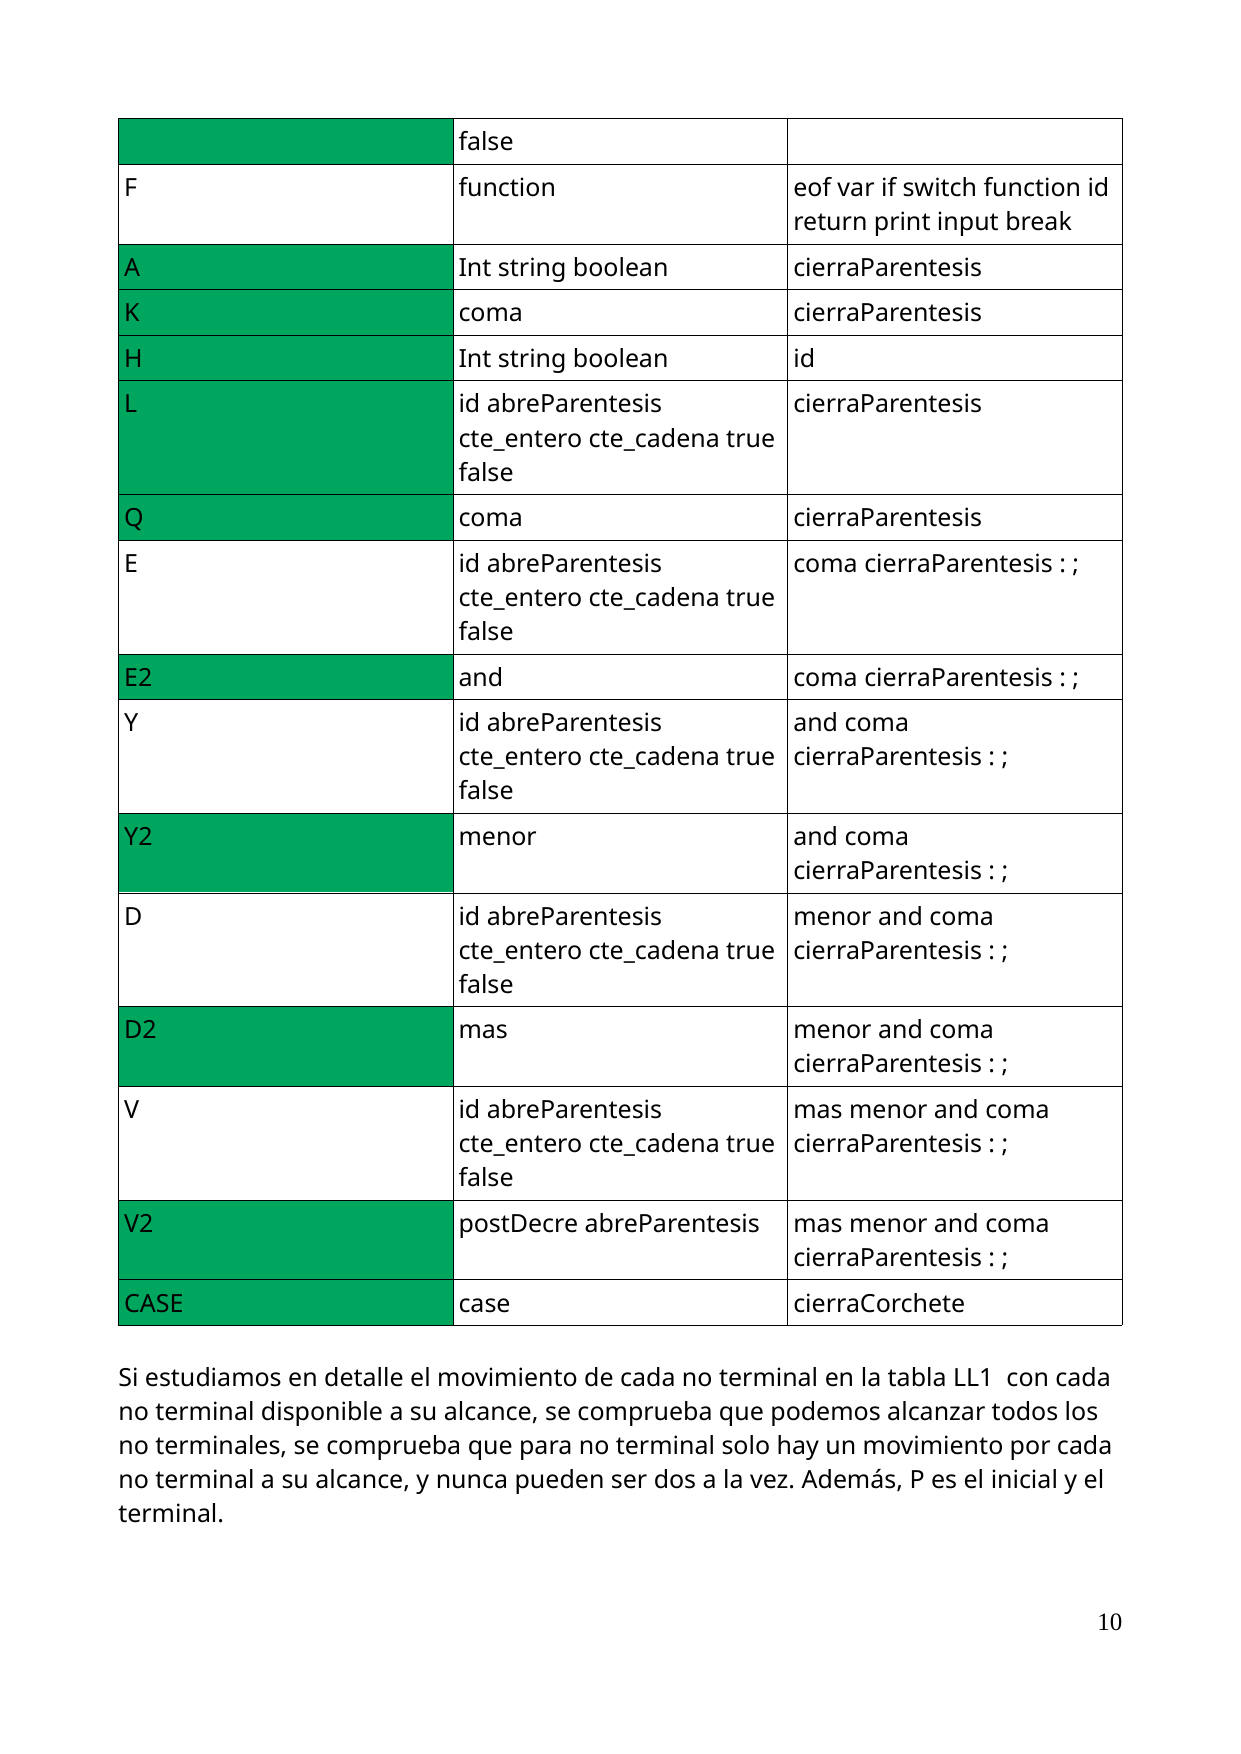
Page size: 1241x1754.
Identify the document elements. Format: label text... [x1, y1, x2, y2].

table_cell coma [454, 495, 787, 540]
table_cell Int string boolean [454, 336, 787, 380]
table_cell mas menor and coma cierraParentesis : ; [788, 1201, 1122, 1279]
table_cell K [119, 290, 453, 335]
table_cell false [454, 119, 787, 164]
table_cell and coma cierraParentesis : ; [788, 814, 1122, 892]
table_cell A [119, 245, 453, 289]
table_cell D2 [119, 1007, 453, 1086]
table_cell cierraCorchete [788, 1280, 1122, 1325]
table_cell id abreParentesis cte_entero cte_cadena true false [454, 381, 787, 494]
table_cell V2 [119, 1201, 453, 1279]
table_cell cierraParentesis [788, 495, 1122, 540]
table_cell cierraParentesis [788, 381, 1122, 494]
table_cell and [454, 655, 787, 699]
table_cell id abreParentesis cte_entero cte_cadena true false [454, 700, 787, 813]
table_cell id abreParentesis cte_entero cte_cadena true false [454, 894, 787, 1006]
table_cell menor and coma cierraParentesis : ; [788, 894, 1122, 1006]
table_cell Q [119, 495, 453, 540]
table_cell cierraParentesis [788, 290, 1122, 335]
table_cell Y [119, 700, 453, 813]
table_cell Int string boolean [454, 245, 787, 289]
table_cell V [119, 1087, 453, 1200]
table_cell postDecre abreParentesis [454, 1201, 787, 1279]
table_cell mas [454, 1007, 787, 1086]
table_cell coma cierraParentesis : ; [788, 655, 1122, 699]
table_cell mas menor and coma cierraParentesis : ; [788, 1087, 1122, 1200]
table_cell cierraParentesis [788, 245, 1122, 289]
table_cell L [119, 381, 453, 494]
table_cell D [119, 894, 453, 1006]
table_cell H [119, 336, 453, 380]
table_cell E2 [119, 655, 453, 699]
table_cell case [454, 1280, 787, 1325]
table_cell id abreParentesis cte_entero cte_cadena true false [454, 1087, 787, 1200]
table_cell and coma cierraParentesis : ; [788, 700, 1122, 813]
table_cell id abreParentesis cte_entero cte_cadena true false [454, 541, 787, 653]
table_cell Y2 [119, 814, 453, 892]
table_cell menor and coma cierraParentesis : ; [788, 1007, 1122, 1086]
table_cell E [119, 541, 453, 653]
table_cell menor [454, 814, 787, 892]
table_cell F [119, 165, 453, 243]
table_cell coma cierraParentesis : ; [788, 541, 1122, 653]
table_cell [119, 119, 453, 164]
table_cell coma [454, 290, 787, 335]
text Si estudiamos en detalle el movimiento de cada no terminal en la tabla LL1 con cada no terminal disponible a su alcance, se comprueba que podemos alcanzar todos los no terminales, se comprueba que para no terminal solo hay un movimiento por cada no terminal a su alcance, y nunca pueden ser dos a la vez. Además, P es el inicial y el terminal. [118, 1359, 1122, 1529]
table_cell id [788, 336, 1122, 380]
table_cell eof var if switch function id return print input break [788, 165, 1122, 243]
table_cell function [454, 165, 787, 243]
table_cell [788, 119, 1122, 164]
table_cell CASE [119, 1280, 453, 1325]
